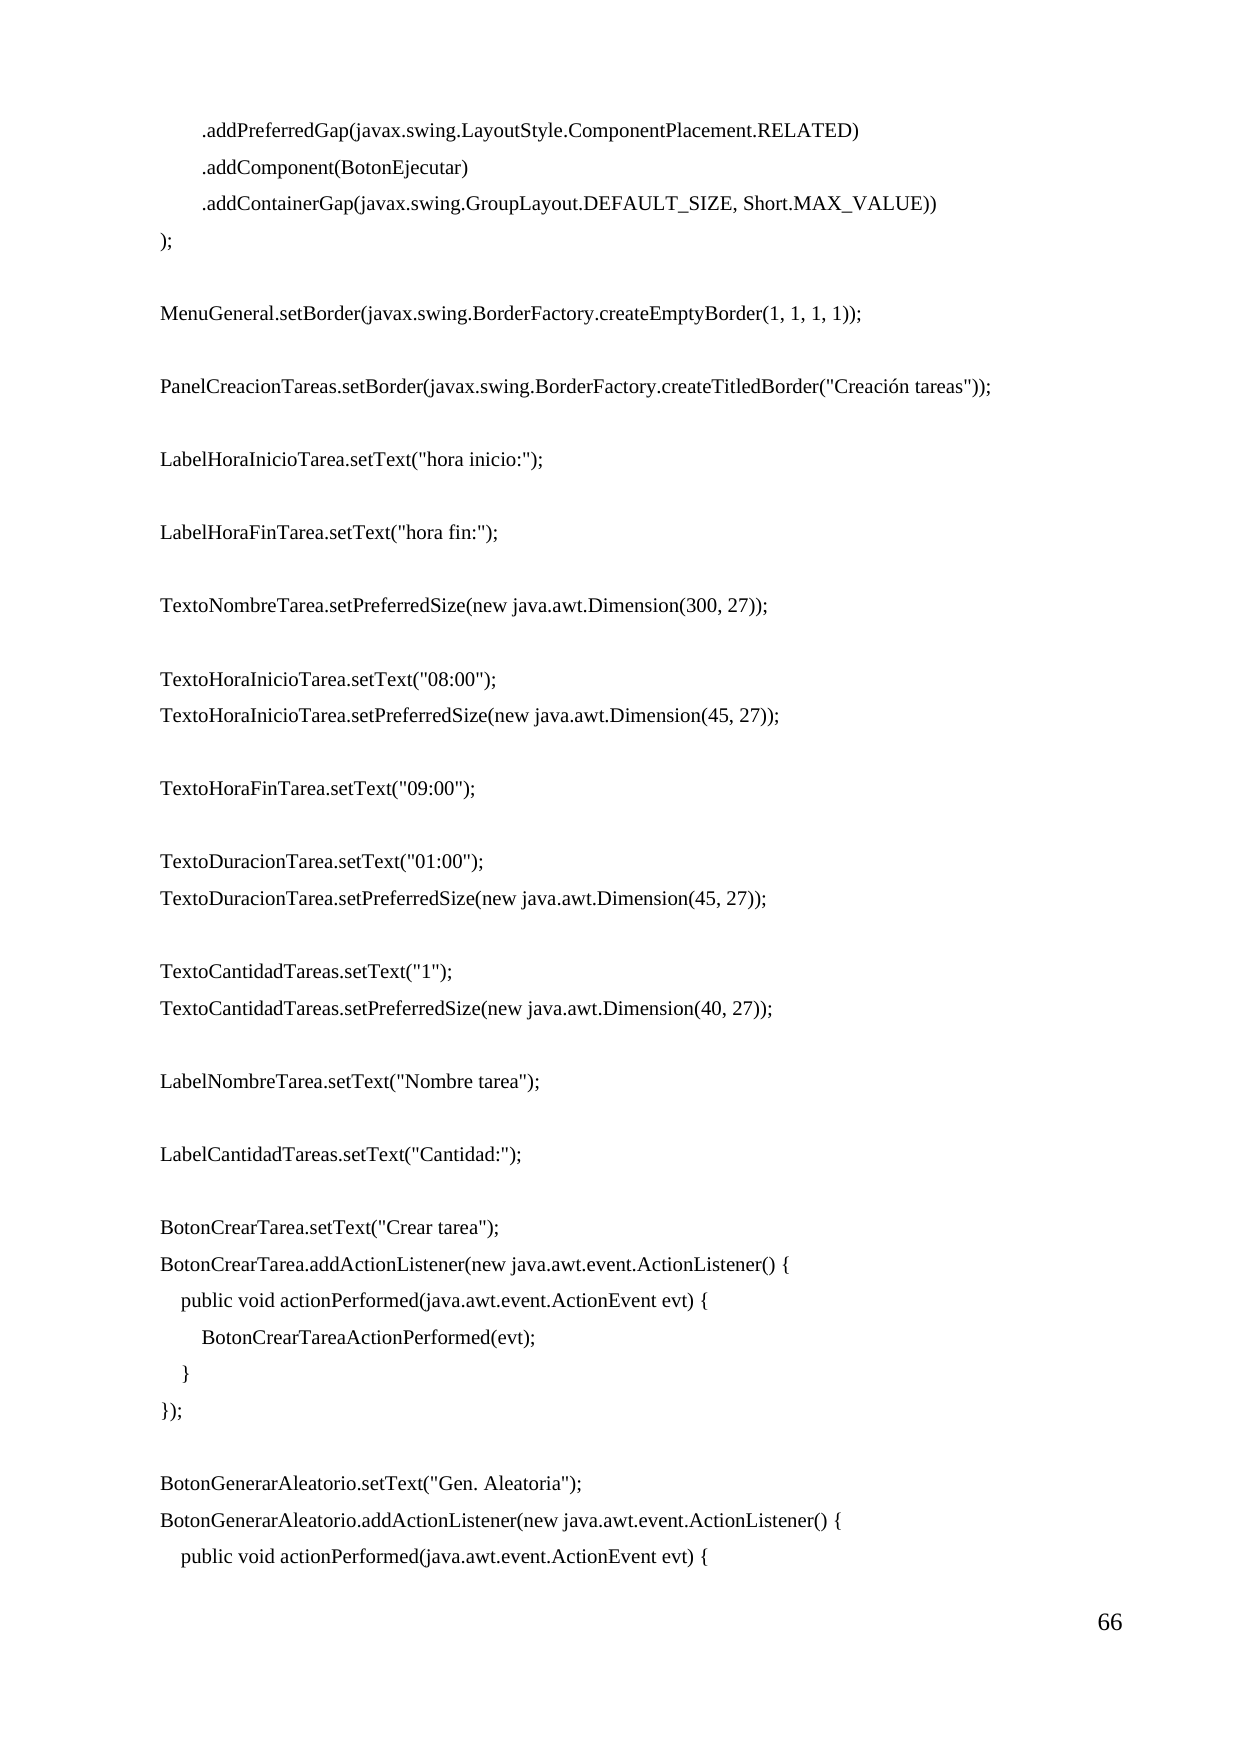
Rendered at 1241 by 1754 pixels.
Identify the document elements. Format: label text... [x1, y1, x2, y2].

text TextoCantidadTareas.setPreferredSize(new java.awt.Dimension(40, 27)); [118, 996, 1122, 1020]
text public void actionPerformed(java.awt.event.ActionEvent evt) { [118, 1288, 1122, 1312]
text BotonCrearTarea.addActionListener(new java.awt.event.ActionListener() { [118, 1252, 1122, 1276]
text LabelCantidadTareas.setText("Cantidad:"); [118, 1142, 1122, 1166]
text LabelHoraInicioTarea.setText("hora inicio:"); [118, 447, 1122, 471]
text LabelHoraFinTarea.setText("hora fin:"); [118, 520, 1122, 544]
text TextoDuracionTarea.setText("01:00"); [118, 849, 1122, 873]
text } [118, 1361, 1122, 1385]
text public void actionPerformed(java.awt.event.ActionEvent evt) { [118, 1544, 1122, 1568]
text TextoCantidadTareas.setText("1"); [118, 959, 1122, 983]
text TextoHoraFinTarea.setText("09:00"); [118, 776, 1122, 800]
text BotonGenerarAleatorio.addActionListener(new java.awt.event.ActionListener() { [118, 1507, 1122, 1532]
text TextoDuracionTarea.setPreferredSize(new java.awt.Dimension(45, 27)); [118, 886, 1122, 910]
text PanelCreacionTareas.setBorder(javax.swing.BorderFactory.createTitledBorder("Creación tareas")); [118, 374, 1122, 398]
text TextoNombreTarea.setPreferredSize(new java.awt.Dimension(300, 27)); [118, 593, 1122, 617]
text BotonGenerarAleatorio.setText("Gen. Aleatoria"); [118, 1471, 1122, 1495]
text }); [118, 1398, 1122, 1422]
text .addComponent(BotonEjecutar) [118, 155, 1122, 179]
text .addContainerGap(javax.swing.GroupLayout.DEFAULT_SIZE, Short.MAX_VALUE)) [118, 191, 1122, 215]
text TextoHoraInicioTarea.setPreferredSize(new java.awt.Dimension(45, 27)); [118, 703, 1122, 727]
text MenuGeneral.setBorder(javax.swing.BorderFactory.createEmptyBorder(1, 1, 1, 1)); [118, 301, 1122, 325]
text ); [118, 228, 1122, 252]
text BotonCrearTareaActionPerformed(evt); [118, 1325, 1122, 1349]
text BotonCrearTarea.setText("Crear tarea"); [118, 1215, 1122, 1239]
text .addPreferredGap(javax.swing.LayoutStyle.ComponentPlacement.RELATED) [118, 118, 1122, 142]
text TextoHoraInicioTarea.setText("08:00"); [118, 667, 1122, 691]
text LabelNombreTarea.setText("Nombre tarea"); [118, 1069, 1122, 1093]
